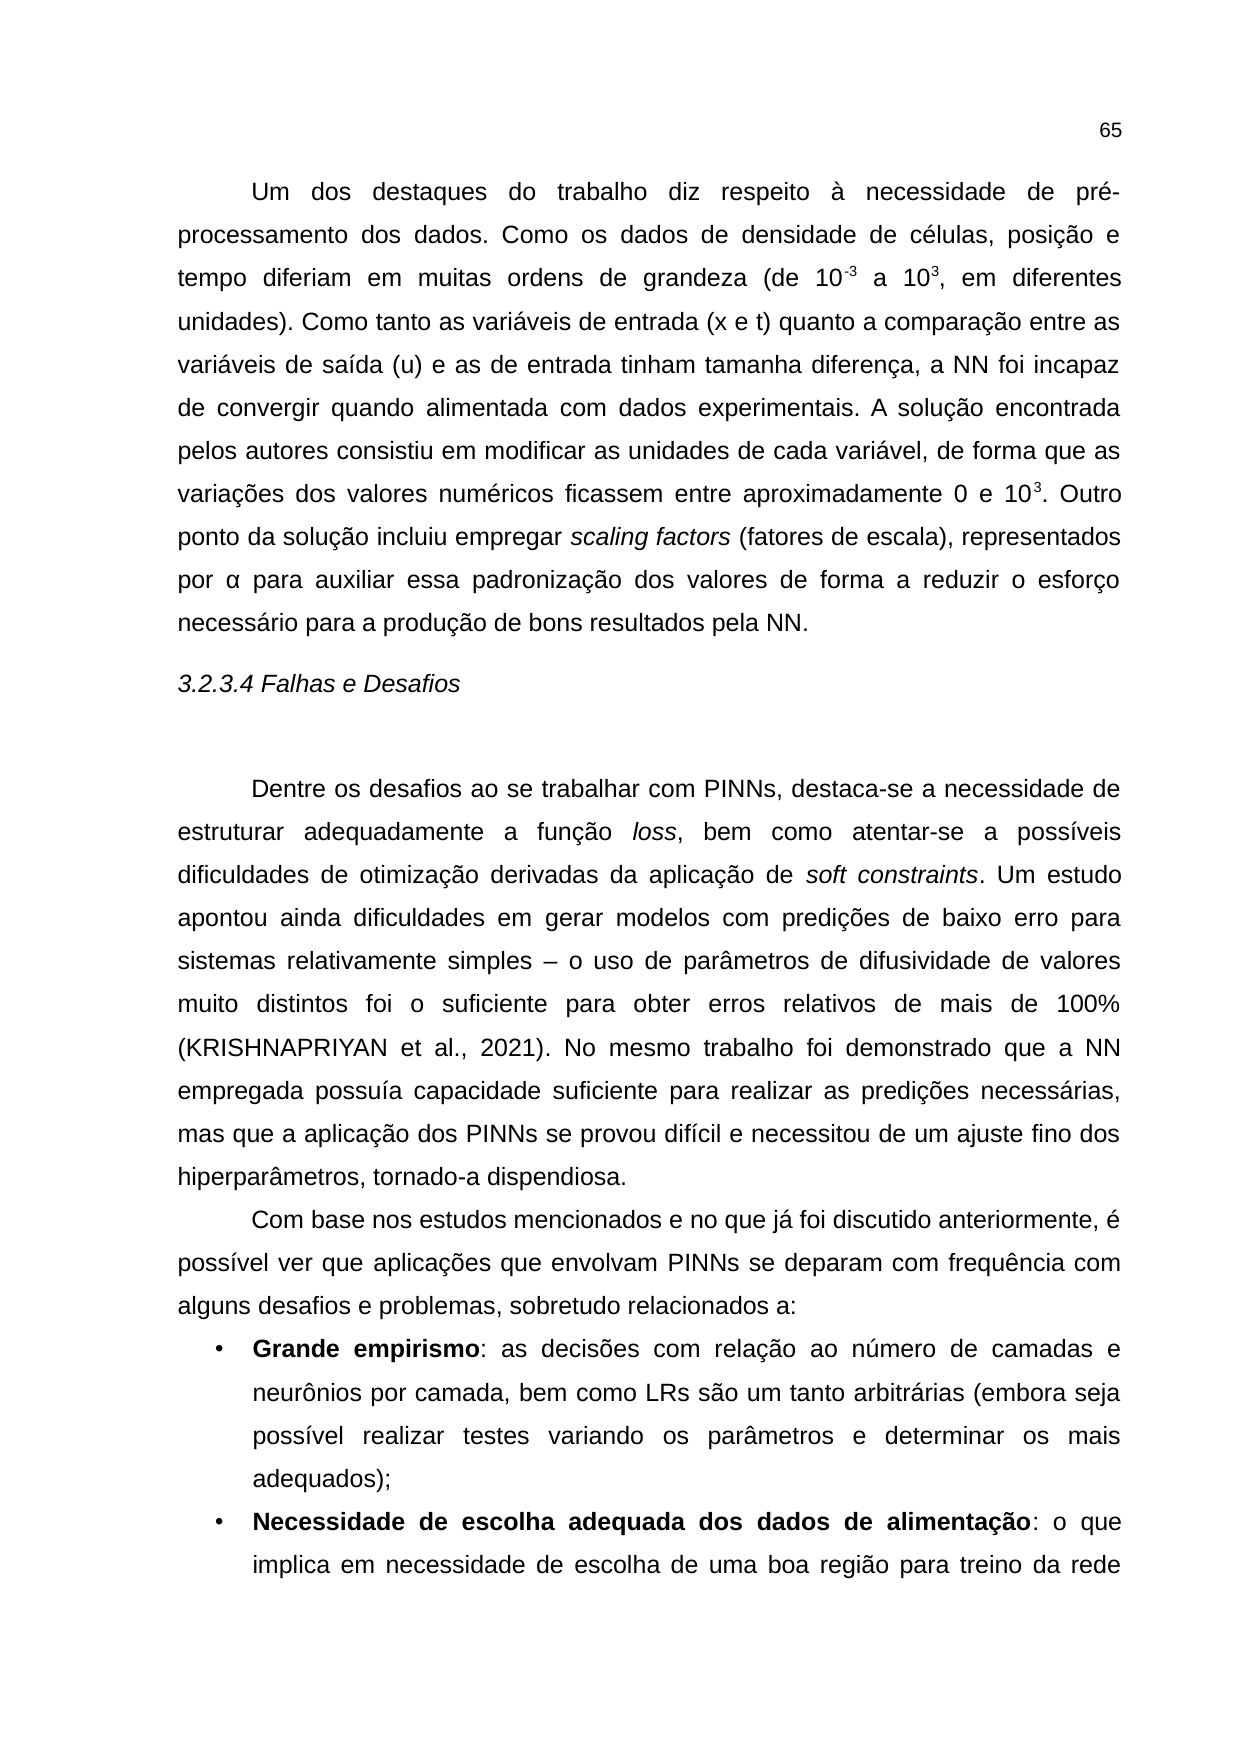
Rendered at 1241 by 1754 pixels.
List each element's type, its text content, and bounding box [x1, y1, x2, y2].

text Dentre os desafios ao se trabalhar com PINNs, destaca-se a necessidade de estruturar adequadamente a função loss, bem como atentar-se a possíveis dificuldades de otimização derivadas da aplicação de soft constraints. Um estudo apontou ainda dificuldades em gerar modelos com predições de baixo erro para sistemas relativamente simples – o uso de parâmetros de difusividade de valores muito distintos foi o suficiente para obter erros relativos de mais de 100% (KRISHNAPRIYAN et al., 2021). No mesmo trabalho foi demonstrado que a NN empregada possuía capacidade suficiente para realizar as predições necessárias, mas que a aplicação dos PINNs se provou difícil e necessitou de um ajuste fino dos hiperparâmetros, tornado-a dispendiosa. [177, 774, 1122, 1191]
list Grande empirismo: as decisões com relação ao número de camadas e neurônios por camada, bem como LRs são um tanto arbitrárias (embora seja possível realizar testes variando os parâmetros e determinar os mais adequados); [215, 1334, 1122, 1493]
text Com base nos estudos mencionados e no que já foi discutido anteriormente, é possível ver que aplicações que envolvam PINNs se deparam com frequência com alguns desafios e problemas, sobretudo relacionados a: [177, 1205, 1122, 1320]
list Necessidade de escolha adequada dos dados de alimentação: o que implica em necessidade de escolha de uma boa região para treino da rede [215, 1507, 1122, 1579]
text Um dos destaques do trabalho diz respeito à necessidade de pré-processamento dos dados. Como os dados de densidade de células, posição e tempo diferiam em muitas ordens de grandeza (de 10-3 a 103, em diferentes unidades). Como tanto as variáveis de entrada (x e t) quanto a comparação entre as variáveis de saída (u) e as de entrada tinham tamanha diferença, a NN foi incapaz de convergir quando alimentada com dados experimentais. A solução encontrada pelos autores consistiu em modificar as unidades de cada variável, de forma que as variações dos valores numéricos ficassem entre aproximadamente 0 e 103. Outro ponto da solução incluiu empregar scaling factors (fatores de escala), representados por α para auxiliar essa padronização dos valores de forma a reduzir o esforço necessário para a produção de bons resultados pela NN. [177, 177, 1122, 637]
subtitle Falhas e Desafios [177, 669, 1122, 698]
